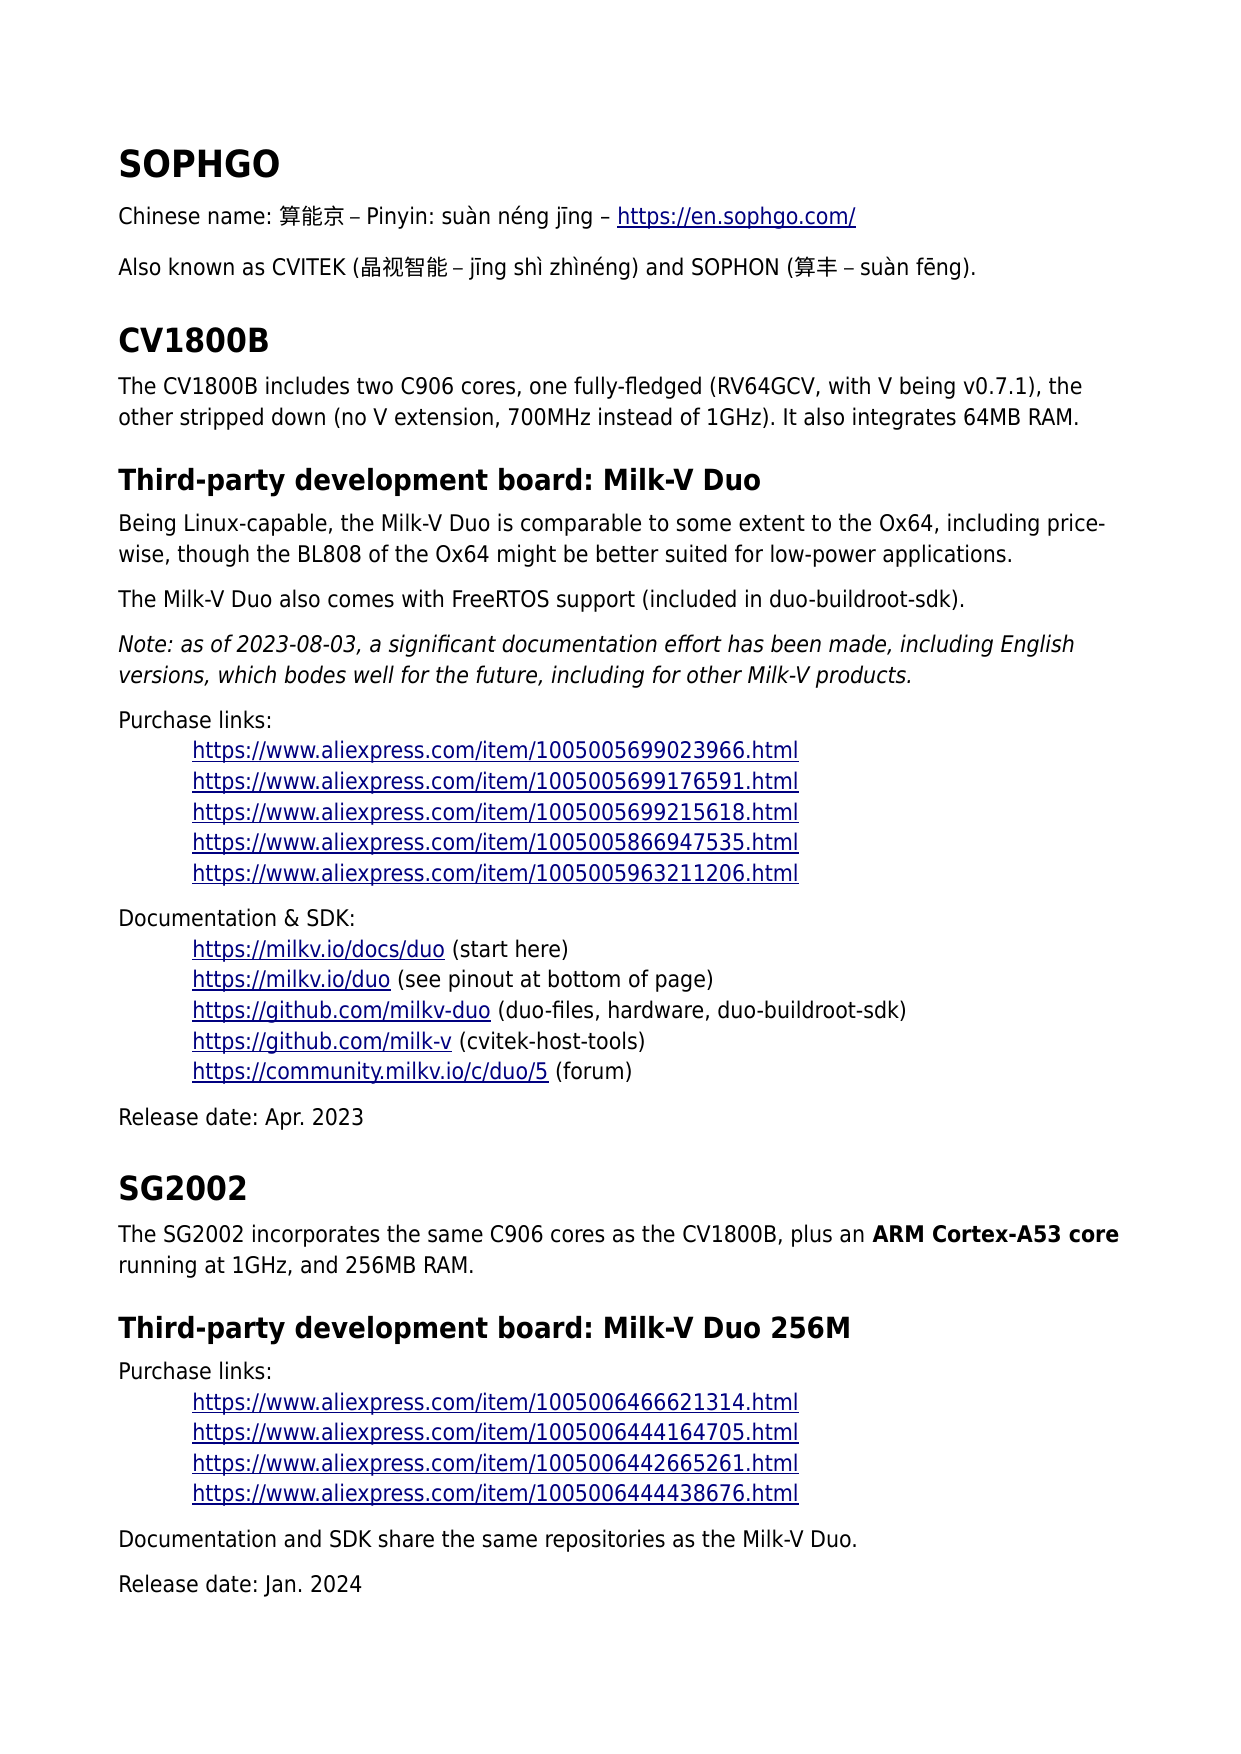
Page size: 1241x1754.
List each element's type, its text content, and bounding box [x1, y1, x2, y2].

text https://www.aliexpress.com/item/1005005866947535.html [192, 829, 1122, 856]
subtitle SOPHGO [118, 143, 1122, 187]
text The Milk-V Duo also comes with FreeRTOS support (included in duo-buildroot-sdk). [118, 586, 1122, 613]
text Also known as CVITEK (晶视智能 – jīng shì zhìnéng) and SOPHON (算丰 – suàn fēng). [118, 250, 1122, 282]
text https://www.aliexpress.com/item/1005006442665261.html [192, 1450, 1122, 1477]
subtitle SG2002 [118, 1170, 1122, 1209]
text The SG2002 incorporates the same C906 cores as the CV1800B, plus an ARM Cortex-A53 core running at 1GHz, and 256MB RAM. [118, 1221, 1122, 1278]
text https://www.aliexpress.com/item/1005005699023966.html [192, 738, 1122, 764]
text Release date: Apr. 2023 [118, 1104, 1122, 1130]
text https://community.milkv.io/c/duo/5 (forum) [192, 1058, 1122, 1085]
text https://milkv.io/duo (see pinout at bottom of page) [192, 967, 1122, 993]
text https://www.aliexpress.com/item/1005005699215618.html [192, 799, 1122, 826]
text https://github.com/milkv-duo (duo-files, hardware, duo-buildroot-sdk) [192, 997, 1122, 1024]
text Documentation & SDK: [118, 905, 1122, 932]
text https://www.aliexpress.com/item/1005006444164705.html [192, 1419, 1122, 1446]
text Purchase links: [118, 1358, 1122, 1385]
text https://www.aliexpress.com/item/1005005699176591.html [192, 768, 1122, 795]
text Being Linux-capable, the Milk-V Duo is comparable to some extent to the Ox64, including price-wise, though the BL808 of the Ox64 might be better suited for low-power applications. [118, 510, 1122, 567]
text https://www.aliexpress.com/item/1005006444438676.html [192, 1481, 1122, 1507]
text https://www.aliexpress.com/item/1005005963211206.html [192, 860, 1122, 887]
subtitle Third-party development board: Milk-V Duo 256M [118, 1312, 1122, 1346]
subtitle Third-party development board: Milk-V Duo [118, 464, 1122, 498]
text Note: as of 2023-08-03, a significant documentation effort has been made, including English versions, which bodes well for the future, including for other Milk-V products. [118, 631, 1122, 688]
text Purchase links: [118, 707, 1122, 734]
text https://github.com/milk-v (cvitek-host-tools) [192, 1028, 1122, 1054]
subtitle CV1800B [118, 322, 1122, 361]
text The CV1800B includes two C906 cores, one fully-fledged (RV64GCV, with V being v0.7.1), the other stripped down (no V extension, 700MHz instead of 1GHz). It also integrates 64MB RAM. [118, 373, 1122, 431]
text https://milkv.io/docs/duo (start here) [192, 936, 1122, 963]
text Release date: Jan. 2024 [118, 1571, 1122, 1598]
text Chinese name: 算能京 – Pinyin: suàn néng jīng – https://en.sophgo.com/ [118, 199, 1122, 231]
text https://www.aliexpress.com/item/1005006466621314.html [192, 1389, 1122, 1415]
text Documentation and SDK share the same repositories as the Milk-V Duo. [118, 1526, 1122, 1552]
